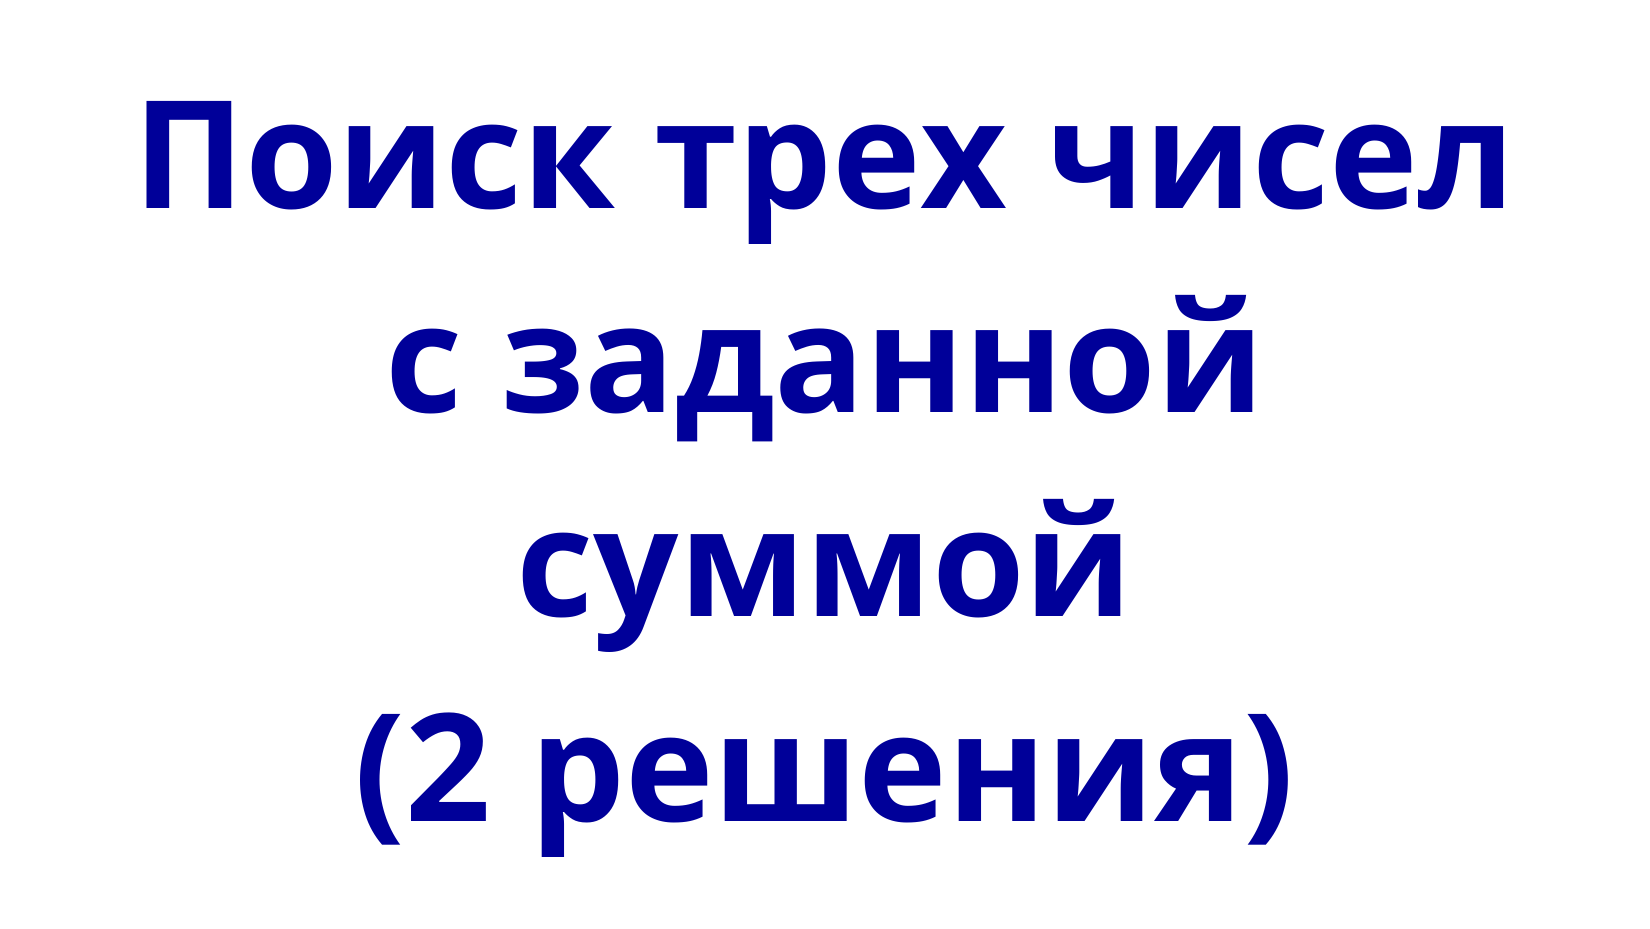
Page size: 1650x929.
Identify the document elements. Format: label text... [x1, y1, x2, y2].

subtitle Поиск трех чисел с заданной суммой (2 решения) [82, 36, 1568, 876]
